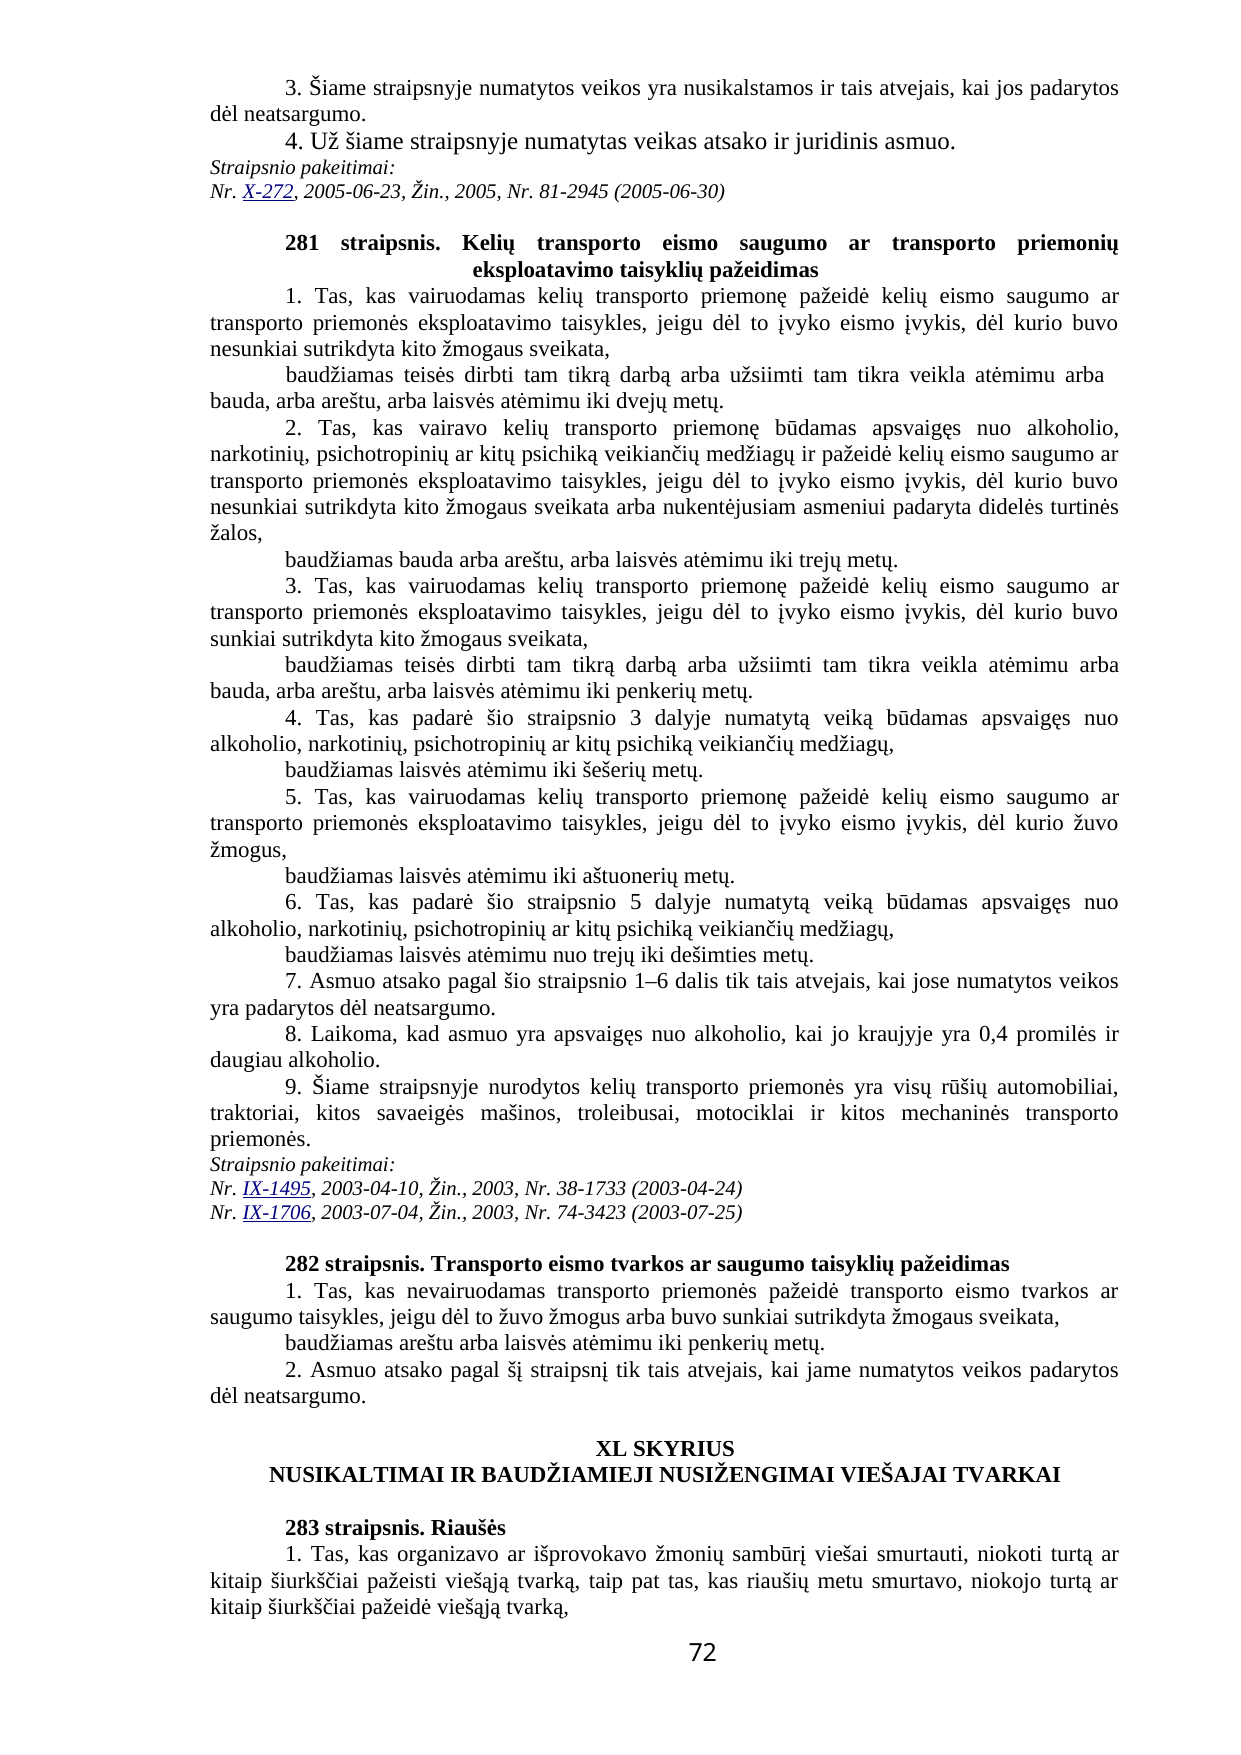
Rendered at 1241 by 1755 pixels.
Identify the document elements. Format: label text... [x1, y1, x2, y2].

text 5. Tas, kas vairuodamas kelių transporto priemonę pažeidė kelių eismo saugumo ar transporto priemonės eksploatavimo taisykles, jeigu dėl to įvyko eismo įvykis, dėl kurio žuvo žmogus, [210, 783, 1120, 862]
text baudžiamas teisės dirbti tam tikrą darbą arba užsiimti tam tikra veikla atėmimu arba bauda, arba areštu, arba laisvės atėmimu iki penkerių metų. [210, 651, 1120, 704]
text Nr. IX-1495, 2003-04-10, Žin., 2003, Nr. 38-1733 (2003-04-24) [210, 1176, 1120, 1200]
text baudžiamas teisės dirbti tam tikrą darbą arba užsiimti tam tikra veikla atėmimu arba bauda, arba areštu, arba laisvės atėmimu iki dvejų metų. [210, 361, 1106, 414]
text baudžiamas laisvės atėmimu iki šešerių metų. [210, 757, 1120, 783]
text 282 straipsnis. Transporto eismo tvarkos ar saugumo taisyklių pažeidimas [210, 1250, 1120, 1277]
text 3. Tas, kas vairuodamas kelių transporto priemonę pažeidė kelių eismo saugumo ar transporto priemonės eksploatavimo taisykles, jeigu dėl to įvyko eismo įvykis, dėl kurio buvo sunkiai sutrikdyta kito žmogaus sveikata, [210, 572, 1120, 651]
text baudžiamas laisvės atėmimu nuo trejų iki dešimties metų. [210, 941, 1120, 967]
text 283 straipsnis. Riaušės [210, 1514, 1120, 1540]
text Nr. IX-1706, 2003-07-04, Žin., 2003, Nr. 74-3423 (2003-07-25) [210, 1200, 1120, 1224]
text 8. Laikoma, kad asmuo yra apsvaigęs nuo alkoholio, kai jo kraujyje yra 0,4 promilės ir daugiau alkoholio. [210, 1020, 1120, 1073]
text 4. Už šiame straipsnyje numatytas veikas atsako ir juridinis asmuo. [210, 126, 1120, 155]
text 1. Tas, kas nevairuodamas transporto priemonės pažeidė transporto eismo tvarkos ar saugumo taisykles, jeigu dėl to žuvo žmogus arba buvo sunkiai sutrikdyta žmogaus sveikata, [210, 1277, 1120, 1329]
text 6. Tas, kas padarė šio straipsnio 5 dalyje numatytą veiką būdamas apsvaigęs nuo alkoholio, narkotinių, psichotropinių ar kitų psichiką veikiančių medžiagų, [210, 888, 1120, 941]
text baudžiamas laisvės atėmimu iki aštuonerių metų. [210, 862, 1120, 888]
text XL SKYRIUS [210, 1435, 1120, 1461]
text Straipsnio pakeitimai: [210, 155, 1120, 179]
text 2. Tas, kas vairavo kelių transporto priemonę būdamas apsvaigęs nuo alkoholio, narkotinių, psichotropinių ar kitų psichiką veikiančių medžiagų ir pažeidė kelių eismo saugumo ar transporto priemonės eksploatavimo taisykles, jeigu dėl to įvyko eismo įvykis, dėl kurio buvo nesunkiai sutrikdyta kito žmogaus sveikata arba nukentėjusiam asmeniui padaryta didelės turtinės žalos, [210, 414, 1120, 546]
text 4. Tas, kas padarė šio straipsnio 3 dalyje numatytą veiką būdamas apsvaigęs nuo alkoholio, narkotinių, psichotropinių ar kitų psichiką veikiančių medžiagų, [210, 704, 1120, 757]
text NUSIKALTIMAI IR BAUDŽIAMIEJI NUSIŽENGIMAI VIEŠAJAI TVARKAI [210, 1461, 1120, 1488]
text 2. Asmuo atsako pagal šį straipsnį tik tais atvejais, kai jame numatytos veikos padarytos dėl neatsargumo. [210, 1356, 1120, 1408]
text 3. Šiame straipsnyje numatytos veikos yra nusikalstamos ir tais atvejais, kai jos padarytos dėl neatsargumo. [210, 73, 1120, 126]
text 281 straipsnis. Kelių transporto eismo saugumo ar transporto priemonių eksploatavimo taisyklių pažeidimas [285, 229, 1120, 282]
text baudžiamas bauda arba areštu, arba laisvės atėmimu iki trejų metų. [210, 546, 1120, 572]
text Nr. X-272, 2005-06-23, Žin., 2005, Nr. 81-2945 (2005-06-30) [210, 179, 1120, 203]
text baudžiamas areštu arba laisvės atėmimu iki penkerių metų. [210, 1329, 1120, 1356]
text 1. Tas, kas vairuodamas kelių transporto priemonę pažeidė kelių eismo saugumo ar transporto priemonės eksploatavimo taisykles, jeigu dėl to įvyko eismo įvykis, dėl kurio buvo nesunkiai sutrikdyta kito žmogaus sveikata, [210, 282, 1120, 361]
text 9. Šiame straipsnyje nurodytos kelių transporto priemonės yra visų rūšių automobiliai, traktoriai, kitos savaeigės mašinos, troleibusai, motociklai ir kitos mechaninės transporto priemonės. [210, 1073, 1120, 1152]
text 7. Asmuo atsako pagal šio straipsnio 1–6 dalis tik tais atvejais, kai jose numatytos veikos yra padarytos dėl neatsargumo. [210, 967, 1120, 1020]
text Straipsnio pakeitimai: [210, 1152, 1120, 1176]
text 1. Tas, kas organizavo ar išprovokavo žmonių sambūrį viešai smurtauti, niokoti turtą ar kitaip šiurkščiai pažeisti viešąją tvarką, taip pat tas, kas riaušių metu smurtavo, niokojo turtą ar kitaip šiurkščiai pažeidė viešąją tvarką, [210, 1540, 1120, 1619]
